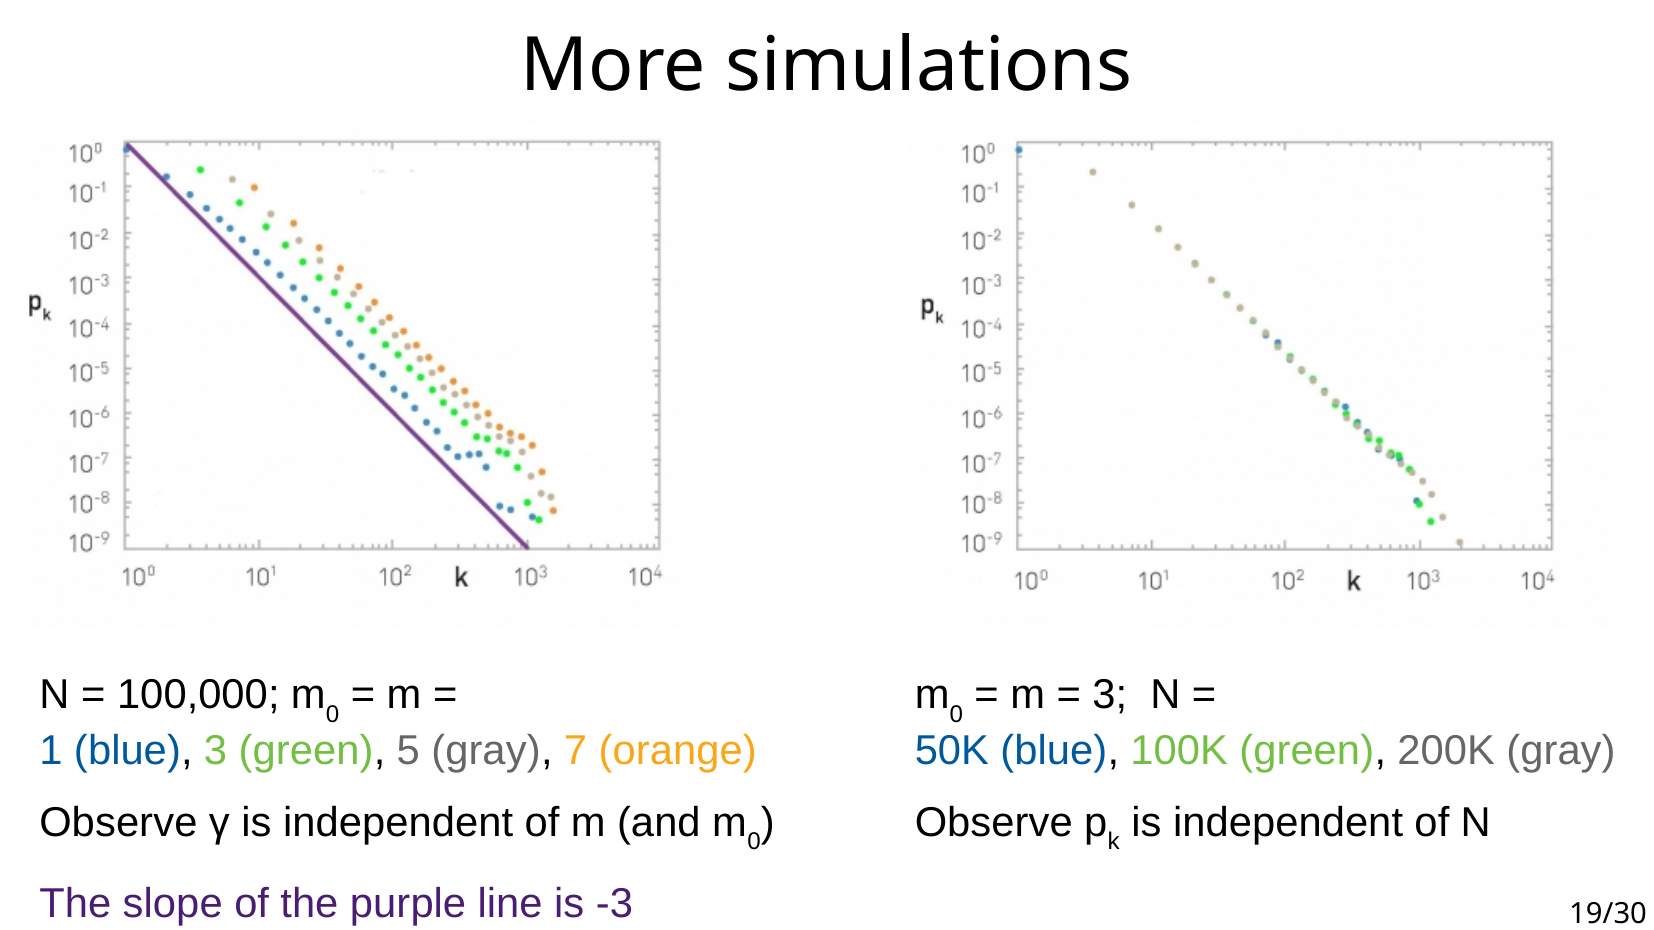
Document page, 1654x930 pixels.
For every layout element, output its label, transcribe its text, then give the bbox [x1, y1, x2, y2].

text_box m0 = m = 3; N = 50K (blue), 100K (green), 200K (gray) Observe pk is independent of N [900, 663, 1640, 916]
text_box N = 100,000; m0 = m = 1 (blue), 3 (green), 5 (gray), 7 (orange) Observe γ is independent of m (and m0) The slope of the purple line is -3 [24, 663, 802, 930]
picture [25, 120, 686, 630]
title More simulations [82, 1, 1571, 120]
picture [907, 119, 1609, 629]
